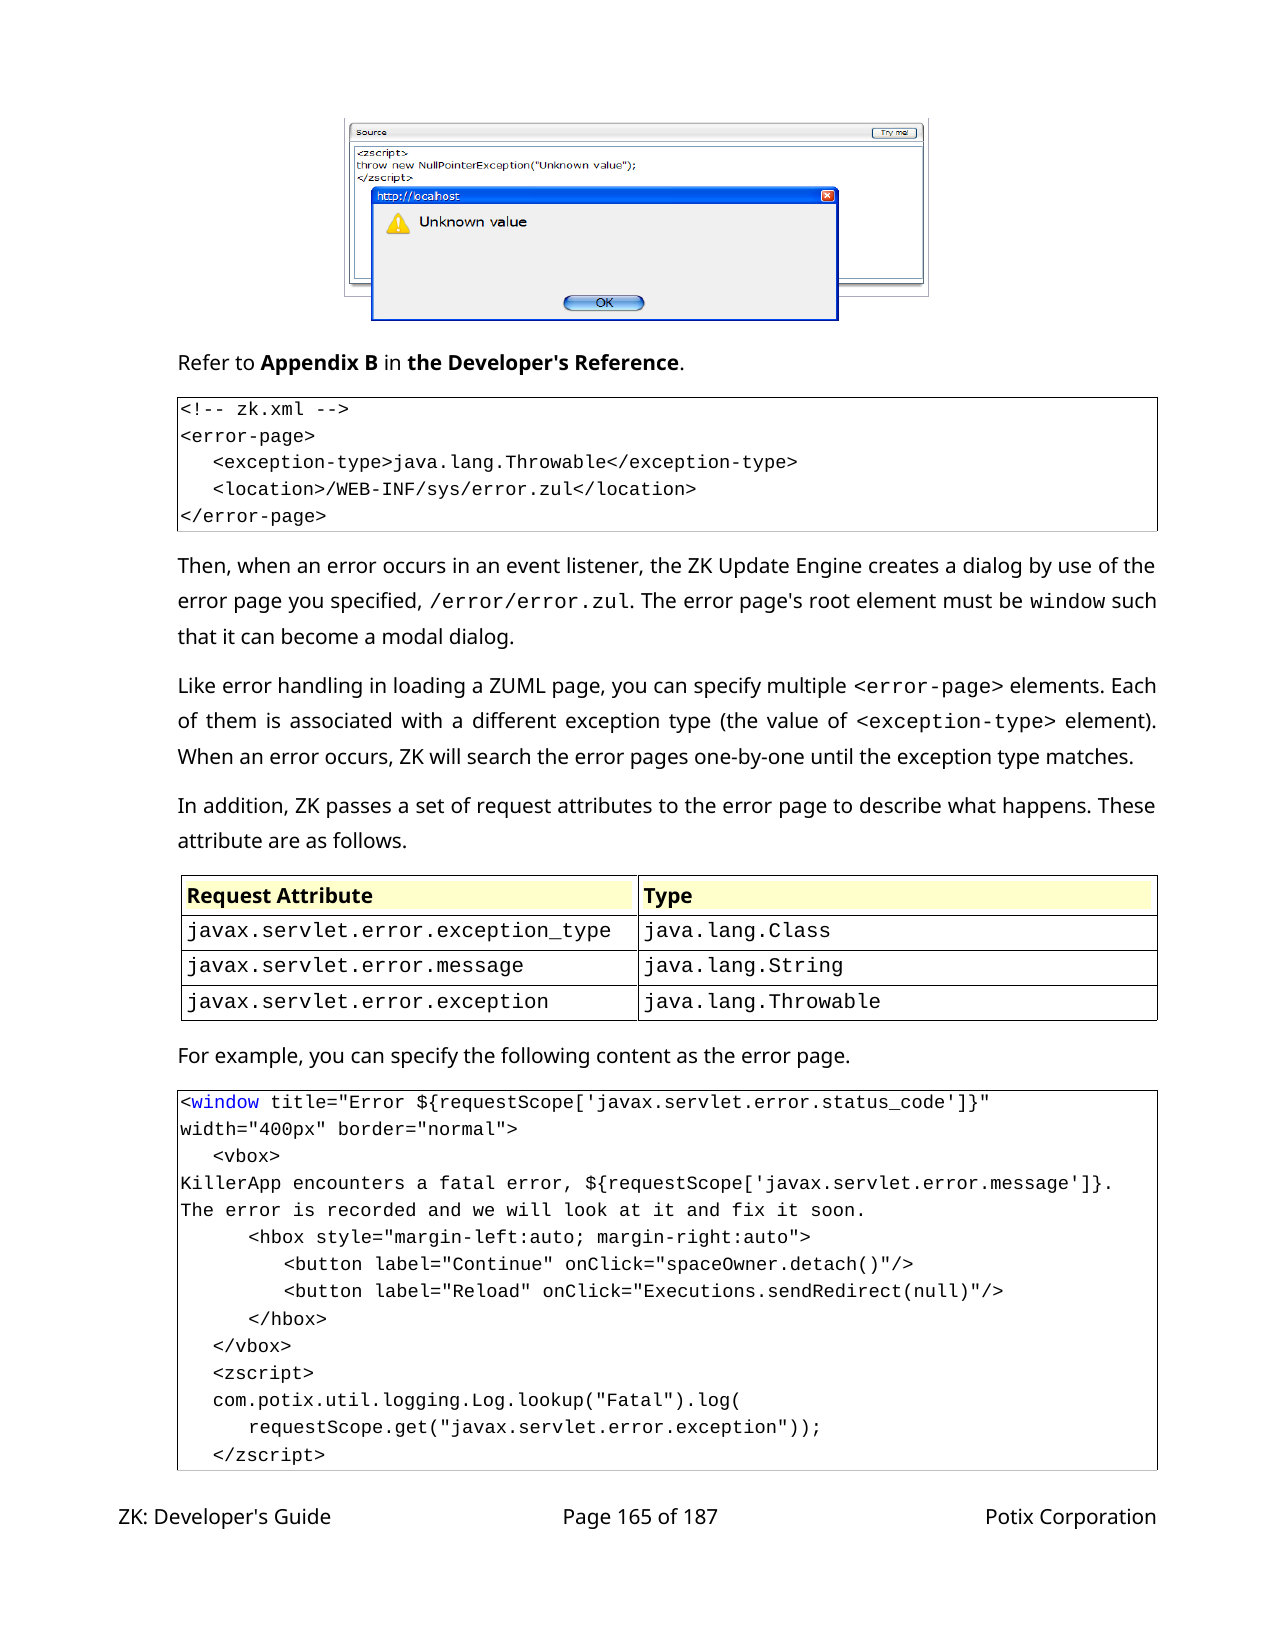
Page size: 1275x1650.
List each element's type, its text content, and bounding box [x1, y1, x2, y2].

text </vbox> [178, 1334, 1157, 1358]
text com.potix.util.logging.Log.lookup("Fatal").log( [178, 1388, 1157, 1412]
text <vbox> [178, 1144, 1157, 1168]
table_cell java.lang.Class [639, 916, 1157, 950]
table_cell javax.servlet.error.exception [182, 986, 637, 1020]
table_cell javax.servlet.error.exception_type [182, 916, 637, 950]
picture [342, 118, 933, 323]
text Like error handling in loading a ZUML page, you can specify multiple <error-page> elements. Each of them is associated with a different exception type (the value of <exception-type> element). When an error occurs, ZK will search the error pages one-by-one until the exception type matches. [177, 671, 1157, 770]
text <button label="Continue" onClick="spaceOwner.detach()"/> [178, 1252, 1157, 1276]
text </zscript> [178, 1442, 1157, 1470]
text </hbox> [178, 1306, 1157, 1331]
table_header Type [639, 876, 1157, 915]
text requestScope.get("javax.servlet.error.exception")); [178, 1415, 1157, 1439]
text <hbox style="margin-left:auto; margin-right:auto"> [178, 1225, 1157, 1249]
table_cell java.lang.Throwable [639, 986, 1157, 1020]
text <zscript> [178, 1361, 1157, 1385]
table_header Request Attribute [182, 876, 637, 915]
table_cell java.lang.String [639, 951, 1157, 985]
text Refer to Appendix B in the Developer's Reference. [177, 348, 1157, 376]
text Then, when an error occurs in an event listener, the ZK Update Engine creates a dialog by use of the error page you specified, /error/error.zul. The error page's root element must be window such that it can become a modal dialog. [177, 551, 1157, 650]
text <!-- zk.xml --> [178, 398, 1157, 421]
text KillerApp encounters a fatal error, ${requestScope['javax.servlet.error.message']}. The error is recorded and we will look at it and fix it soon. [178, 1171, 1157, 1222]
text <button label="Reload" onClick="Executions.sendRedirect(null)"/> [178, 1279, 1157, 1303]
text <window title="Error ${requestScope['javax.servlet.error.status_code']}" [178, 1091, 1157, 1114]
text width="400px" border="normal"> [178, 1117, 1157, 1141]
text <error-page> <exception-type>java.lang.Throwable</exception-type> <location>/WEB-INF/sys/error.zul</location> </error-page> [178, 424, 1157, 531]
text In addition, ZK passes a set of request attributes to the error page to describe what happens. These attribute are as follows. [177, 791, 1157, 854]
text For example, you can specify the following content as the error page. [177, 1041, 1157, 1069]
table_cell javax.servlet.error.message [182, 951, 637, 985]
